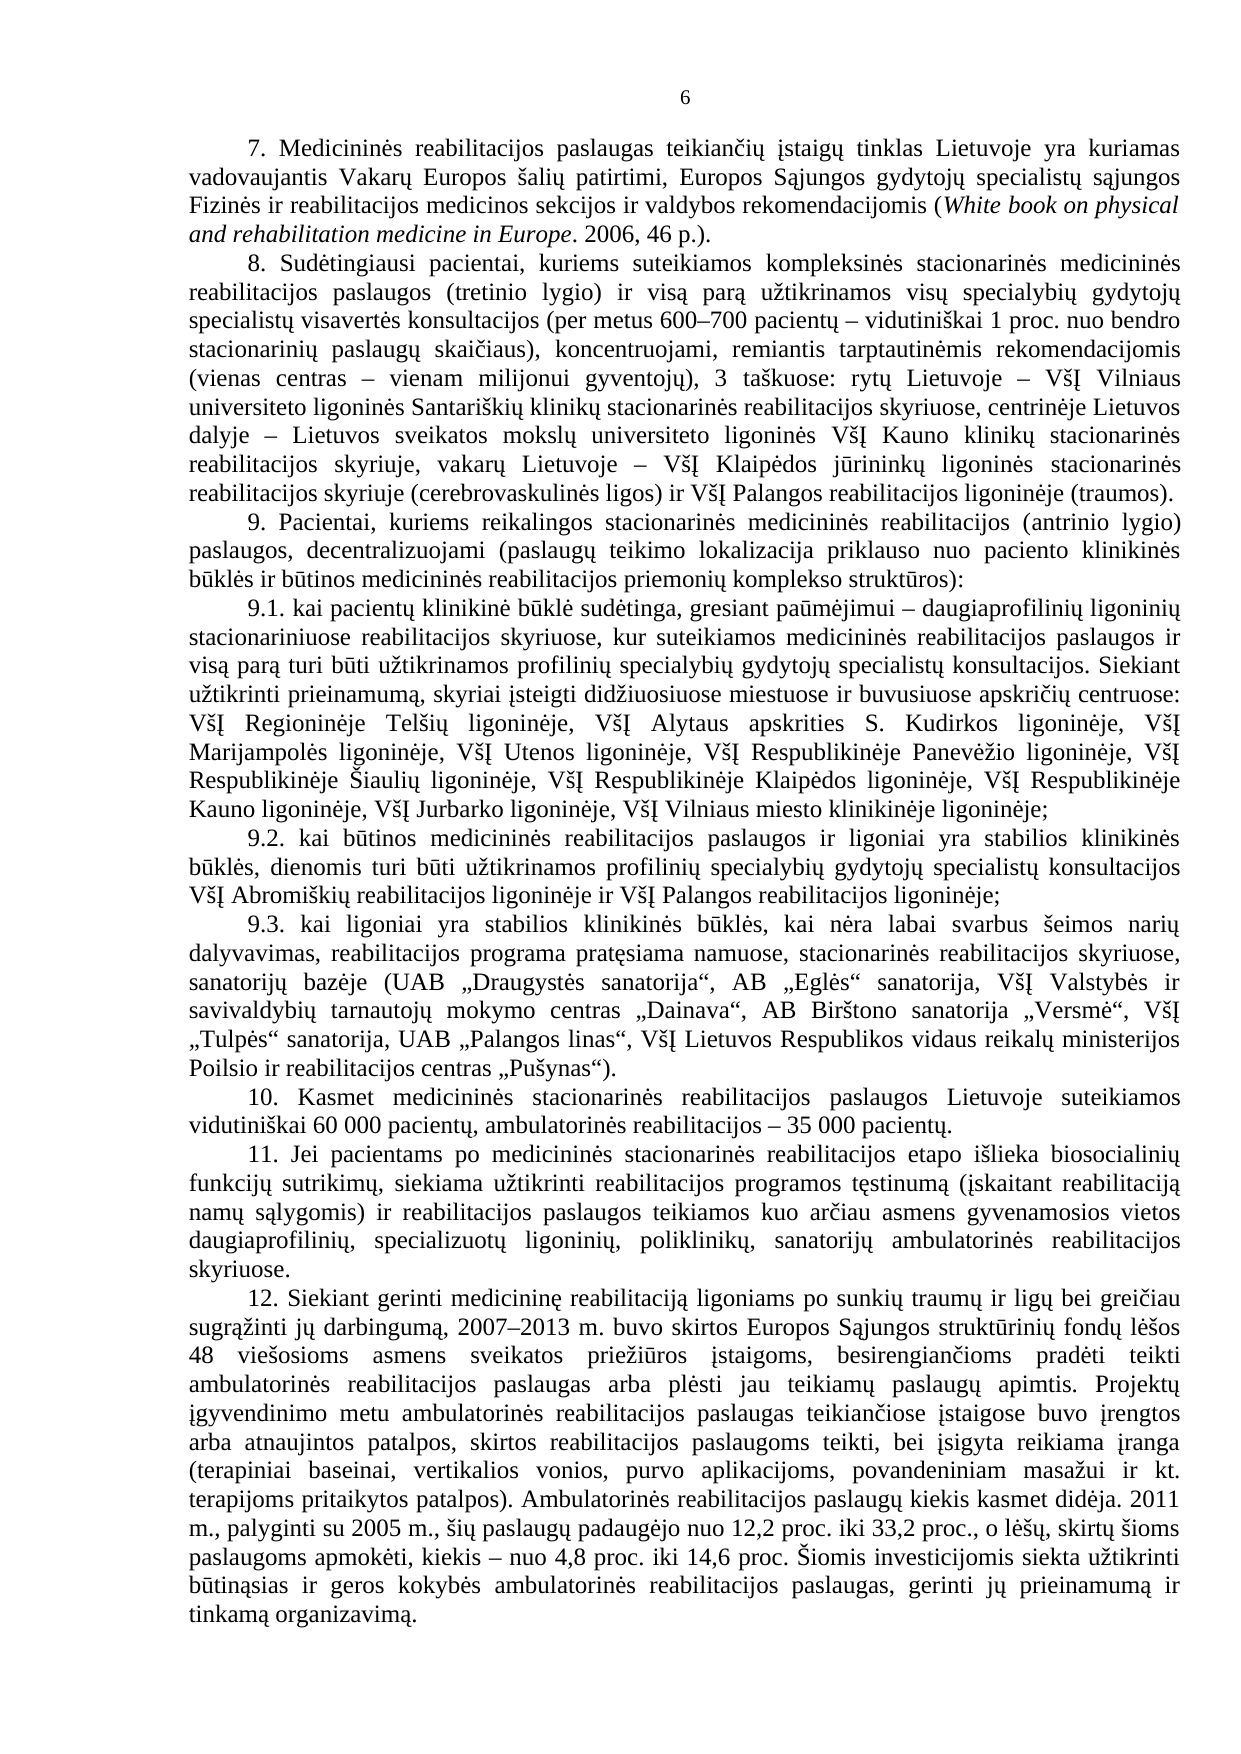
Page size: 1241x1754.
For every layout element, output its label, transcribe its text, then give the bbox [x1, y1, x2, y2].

text 9.1. kai pacientų klinikinė būklė sudėtinga, gresiant paūmėjimui – daugiaprofilinių ligoninių stacionariniuose reabilitacijos skyriuose, kur suteikiamos medicininės reabilitacijos paslaugos ir visą parą turi būti užtikrinamos profilinių specialybių gydytojų specialistų konsultacijos. Siekiant užtikrinti prieinamumą, skyriai įsteigti didžiuosiuose miestuose ir buvusiuose apskričių centruose: VšĮ Regioninėje Telšių ligoninėje, VšĮ Alytaus apskrities S. Kudirkos ligoninėje, VšĮ Marijampolės ligoninėje, VšĮ Utenos ligoninėje, VšĮ Respublikinėje Panevėžio ligoninėje, VšĮ Respublikinėje Šiaulių ligoninėje, VšĮ Respublikinėje Klaipėdos ligoninėje, VšĮ Respublikinėje Kauno ligoninėje, VšĮ Jurbarko ligoninėje, VšĮ Vilniaus miesto klinikinėje ligoninėje; [188, 593, 1181, 823]
text 12. Siekiant gerinti medicininę reabilitaciją ligoniams po sunkių traumų ir ligų bei greičiau sugrąžinti jų darbingumą, 2007–2013 m. buvo skirtos Europos Sąjungos struktūrinių fondų lėšos 48 viešosioms asmens sveikatos priežiūros įstaigoms, besirengiančioms pradėti teikti ambulatorinės reabilitacijos paslaugas arba plėsti jau teikiamų paslaugų apimtis. Projektų įgyvendinimo metu ambulatorinės reabilitacijos paslaugas teikiančiose įstaigose buvo įrengtos arba atnaujintos patalpos, skirtos reabilitacijos paslaugoms teikti, bei įsigyta reikiama įranga (terapiniai baseinai, vertikalios vonios, purvo aplikacijoms, povandeniniam masažui ir kt. terapijoms pritaikytos patalpos). Ambulatorinės reabilitacijos paslaugų kiekis kasmet didėja. 2011 m., palyginti su 2005 m., šių paslaugų padaugėjo nuo 12,2 proc. iki 33,2 proc., o lėšų, skirtų šioms paslaugoms apmokėti, kiekis – nuo 4,8 proc. iki 14,6 proc. Šiomis investicijomis siekta užtikrinti būtinąsias ir geros kokybės ambulatorinės reabilitacijos paslaugas, gerinti jų prieinamumą ir tinkamą organizavimą. [188, 1283, 1181, 1628]
text 9.3. kai ligoniai yra stabilios klinikinės būklės, kai nėra labai svarbus šeimos narių dalyvavimas, reabilitacijos programa pratęsiama namuose, stacionarinės reabilitacijos skyriuose, sanatorijų bazėje (UAB „Draugystės sanatorija“, AB „Eglės“ sanatorija, VšĮ Valstybės ir savivaldybių tarnautojų mokymo centras „Dainava“, AB Birštono sanatorija „Versmė“, VšĮ „Tulpės“ sanatorija, UAB „Palangos linas“, VšĮ Lietuvos Respublikos vidaus reikalų ministerijos Poilsio ir reabilitacijos centras „Pušynas“). [188, 909, 1181, 1082]
text 9.2. kai būtinos medicininės reabilitacijos paslaugos ir ligoniai yra stabilios klinikinės būklės, dienomis turi būti užtikrinamos profilinių specialybių gydytojų specialistų konsultacijos VšĮ Abromiškių reabilitacijos ligoninėje ir VšĮ Palangos reabilitacijos ligoninėje; [188, 823, 1181, 909]
text 10. Kasmet medicininės stacionarinės reabilitacijos paslaugos Lietuvoje suteikiamos vidutiniškai 60 000 pacientų, ambulatorinės reabilitacijos – 35 000 pacientų. [188, 1082, 1181, 1139]
text 8. Sudėtingiausi pacientai, kuriems suteikiamos kompleksinės stacionarinės medicininės reabilitacijos paslaugos (tretinio lygio) ir visą parą užtikrinamos visų specialybių gydytojų specialistų visavertės konsultacijos (per metus 600–700 pacientų – vidutiniškai 1 proc. nuo bendro stacionarinių paslaugų skaičiaus), koncentruojami, remiantis tarptautinėmis rekomendacijomis (vienas centras – vienam milijonui gyventojų), 3 taškuose: rytų Lietuvoje – VšĮ Vilniaus universiteto ligoninės Santariškių klinikų stacionarinės reabilitacijos skyriuose, centrinėje Lietuvos dalyje – Lietuvos sveikatos mokslų universiteto ligoninės VšĮ Kauno klinikų stacionarinės reabilitacijos skyriuje, vakarų Lietuvoje – VšĮ Klaipėdos jūrininkų ligoninės stacionarinės reabilitacijos skyriuje (cerebrovaskulinės ligos) ir VšĮ Palangos reabilitacijos ligoninėje (traumos). [188, 248, 1181, 507]
text 7. Medicininės reabilitacijos paslaugas teikiančių įstaigų tinklas Lietuvoje yra kuriamas vadovaujantis Vakarų Europos šalių patirtimi, Europos Sąjungos gydytojų specialistų sąjungos Fizinės ir reabilitacijos medicinos sekcijos ir valdybos rekomendacijomis (White book on physical and rehabilitation medicine in Europe. 2006, 46 p.). [188, 133, 1181, 248]
text 11. Jei pacientams po medicininės stacionarinės reabilitacijos etapo išlieka biosocialinių funkcijų sutrikimų, siekiama užtikrinti reabilitacijos programos tęstinumą (įskaitant reabilitaciją namų sąlygomis) ir reabilitacijos paslaugos teikiamos kuo arčiau asmens gyvenamosios vietos daugiaprofilinių, specializuotų ligoninių, poliklinikų, sanatorijų ambulatorinės reabilitacijos skyriuose. [188, 1139, 1181, 1283]
text 9. Pacientai, kuriems reikalingos stacionarinės medicininės reabilitacijos (antrinio lygio) paslaugos, decentralizuojami (paslaugų teikimo lokalizacija priklauso nuo paciento klinikinės būklės ir būtinos medicininės reabilitacijos priemonių komplekso struktūros): [188, 507, 1181, 593]
